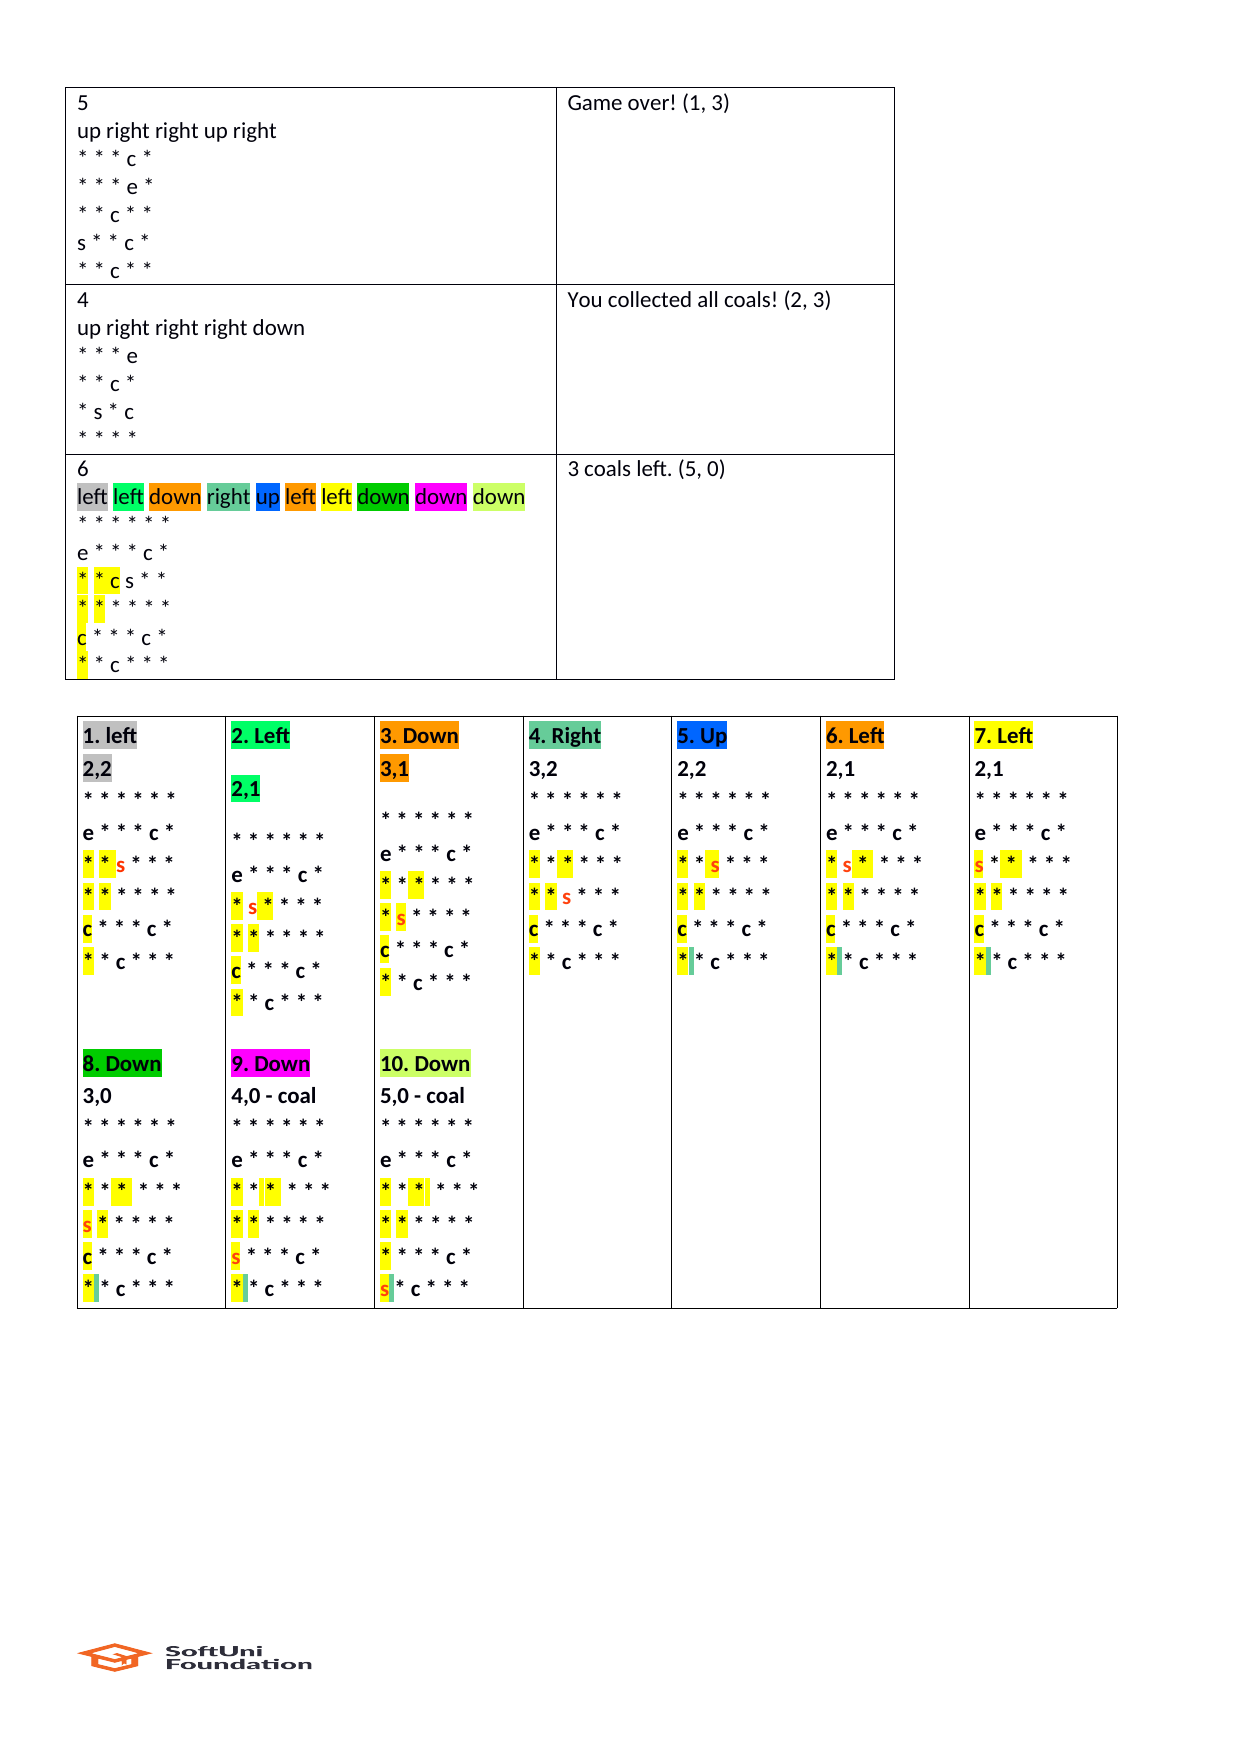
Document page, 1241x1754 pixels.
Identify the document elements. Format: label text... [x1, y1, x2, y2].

table_cell You collected all coals! (2, 3) [557, 285, 894, 453]
table_cell 9. Down 4,0 - coal * * * * * * e * * * c * * * * * * * * * * * * * s * * * c * * * c * * * [226, 1043, 374, 1308]
table_header 7. Left 2,1 * * * * * * e * * * c * s * * * * * * * * * * * c * * * c * * * c * * * [970, 717, 1117, 1043]
picture [76, 1643, 312, 1672]
table_cell [672, 1043, 820, 1308]
table_cell 4 up right right right down * * * e * * c * * s * c * * * * [66, 285, 556, 453]
table_header 6. Left 2,1 * * * * * * e * * * c * * s * * * * * * * * * * c * * * c * * * c * * * [821, 717, 969, 1043]
table_cell 3 coals left. (5, 0) [557, 455, 894, 679]
table_cell [970, 1043, 1117, 1308]
table_cell 8. Down 3,0 * * * * * * e * * * c * * * * * * * s * * * * * c * * * c * * * c * * * [78, 1043, 225, 1308]
table_header 4. Right 3,2 * * * * * * e * * * c * * * * * * * * * s * * * c * * * c * * * c * * * [524, 717, 671, 1043]
table_cell [821, 1043, 969, 1308]
table_header 3. Down 3,1 * * * * * * e * * * c * * * * * * * * s * * * * c * * * c * * * c * * * [375, 717, 523, 1043]
table_cell 5 up right right up right * * * c * * * * e * * * c * * s * * c * * * c * * [66, 88, 556, 284]
table_cell [524, 1043, 671, 1308]
table_cell 10. Down 5,0 - coal * * * * * * e * * * c * * * * * * * * * * * * * * * * * c * s * c * * * [375, 1043, 523, 1308]
table_header 2. Left 2,1 * * * * * * e * * * c * * s * * * * * * * * * * c * * * c * * * c * * * [226, 717, 374, 1043]
table_cell Game over! (1, 3) [557, 88, 894, 284]
table_cell 6 left left down right up left left down down down * * * * * * e * * * c * * * c s * * * * * * * * c * * * c * * * c * * * [66, 455, 556, 679]
table_header 1. left 2,2 * * * * * * e * * * c * * * s * * * * * * * * * c * * * c * * * c * * * [78, 717, 225, 1043]
table_header 5. Up 2,2 * * * * * * e * * * c * * * s * * * * * * * * * c * * * c * * * c * * * [672, 717, 820, 1043]
